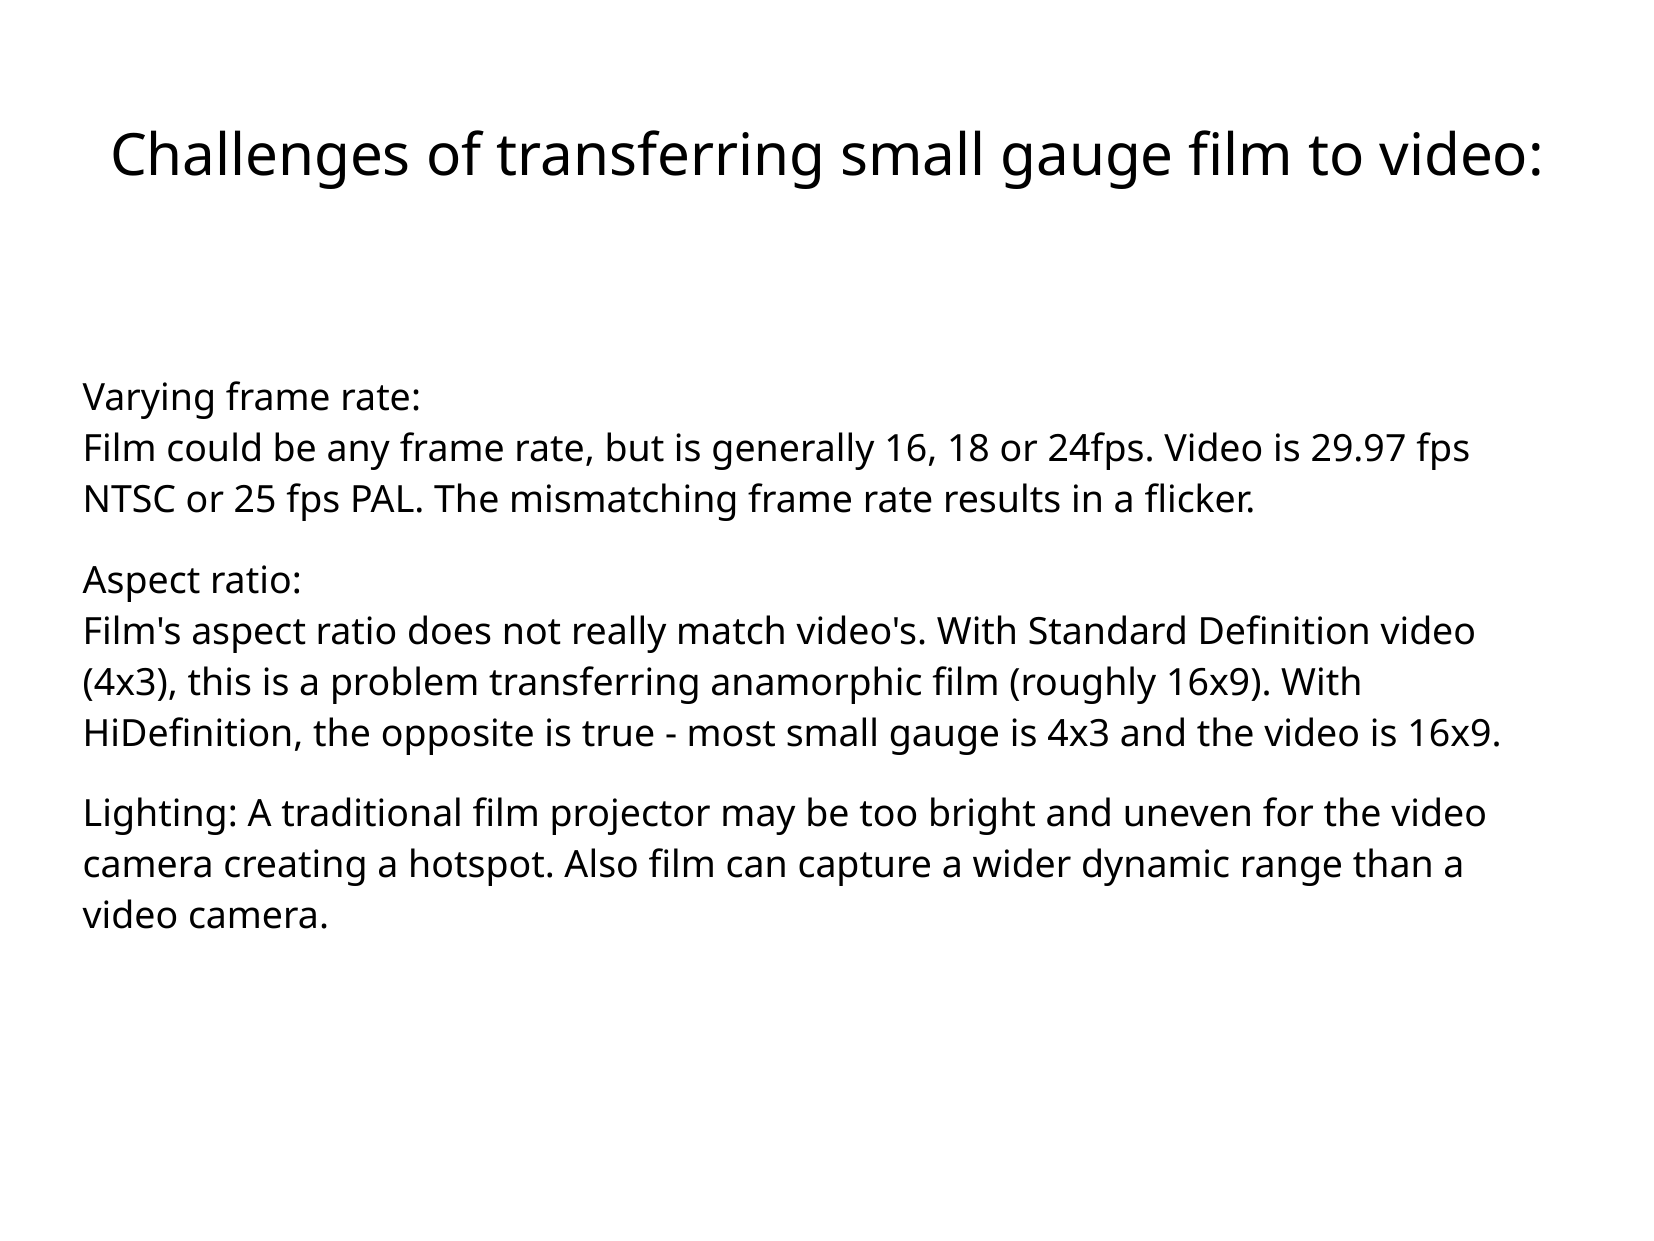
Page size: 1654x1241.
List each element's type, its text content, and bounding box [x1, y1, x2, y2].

title Challenges of transferring small gauge film to video: [82, 49, 1571, 257]
list Varying frame rate: Film could be any frame rate, but is generally 16, 18 or 24fps. Video is 29.97 fps NTSC or 25 fps PAL. The mismatching frame rate results in a flicker. Aspect ratio: Film's aspect ratio does not really match video's. With Standard Definition video (4x3), this is a problem transferring anamorphic film (roughly 16x9). With HiDefinition, the opposite is true - most small gauge is 4x3 and the video is 16x9. Lighting: A traditional film projector may be too bright and uneven for the video camera creating a hotspot. Also film can capture a wider dynamic range than a video camera. [82, 290, 1571, 1109]
